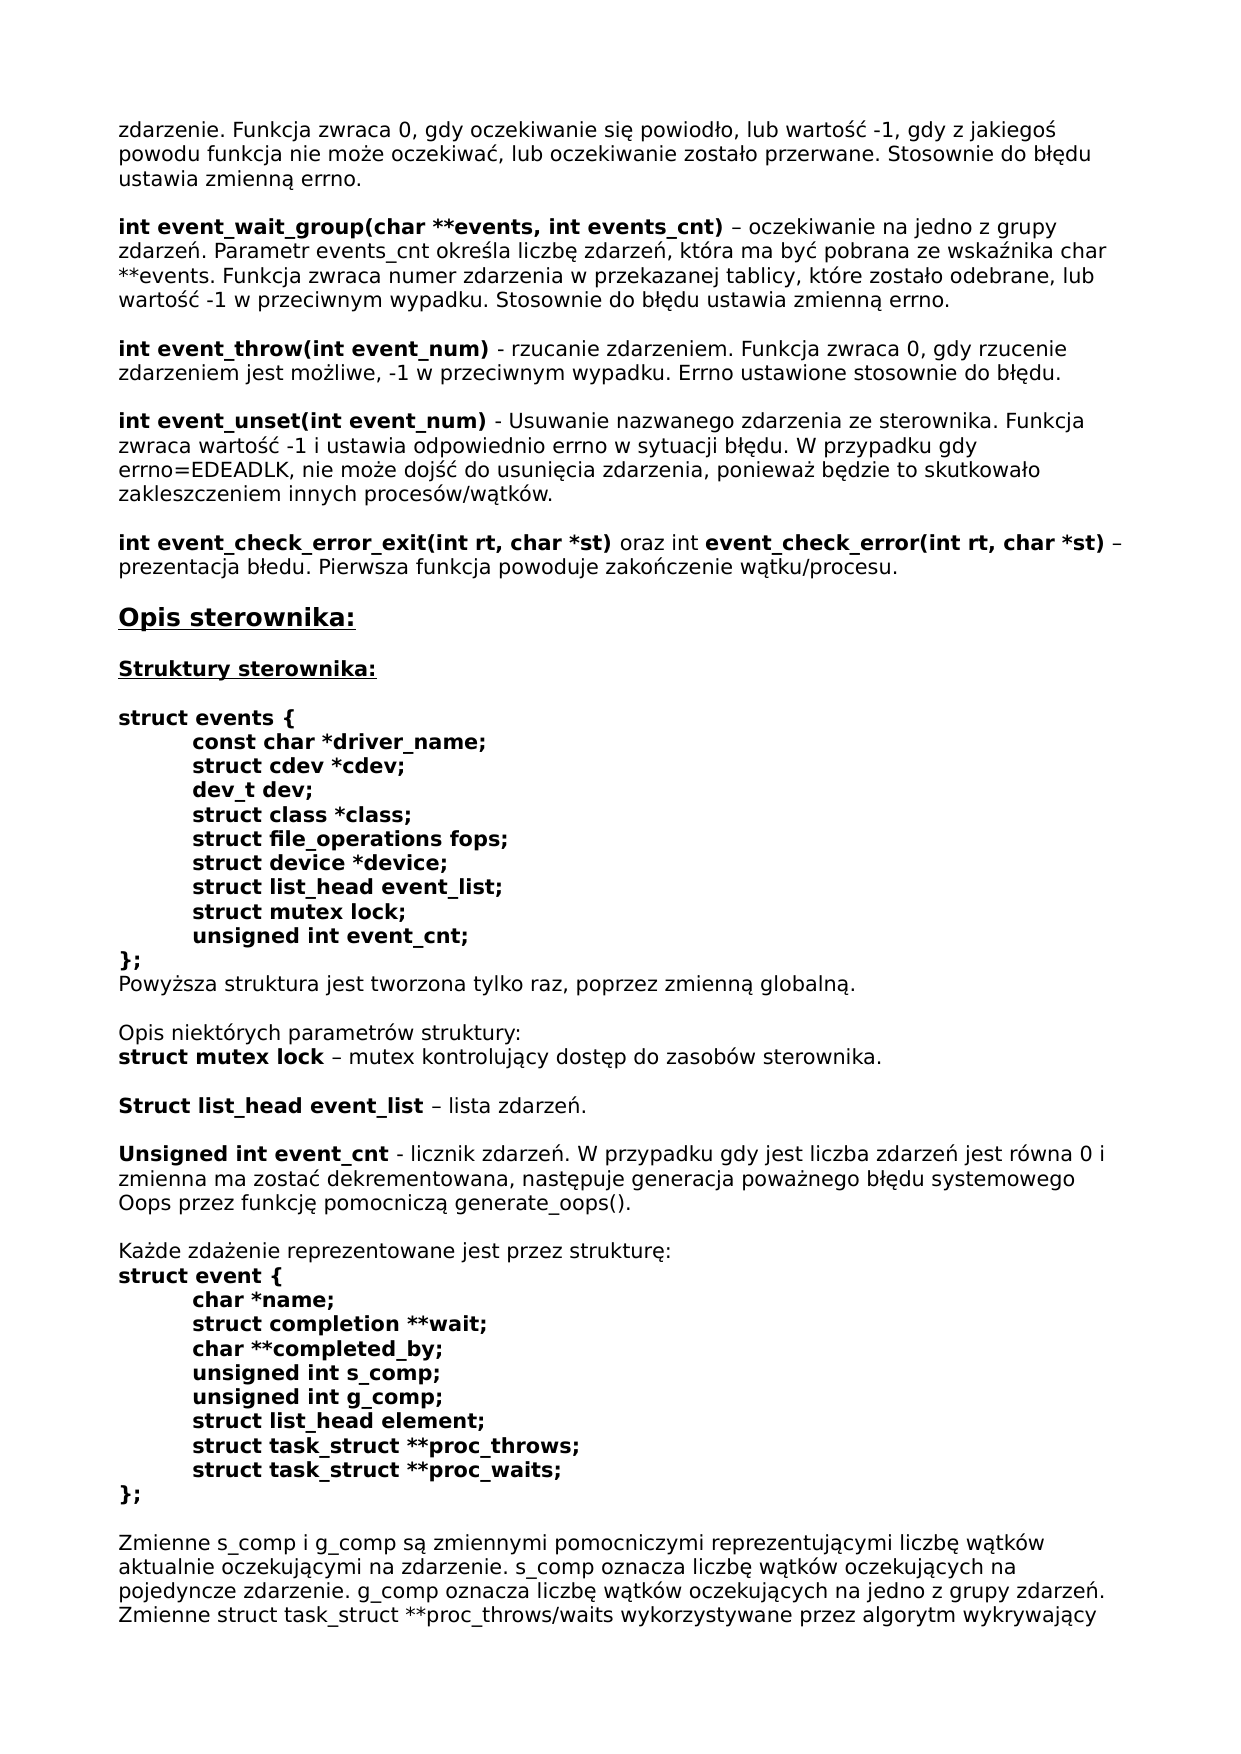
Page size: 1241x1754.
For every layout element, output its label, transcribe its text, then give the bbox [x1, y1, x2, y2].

text struct completion **wait; [118, 1312, 1122, 1337]
text Opis niektórych parametrów struktury: [118, 1021, 1122, 1045]
text Zmienne s_comp i g_comp są zmiennymi pomocniczymi reprezentującymi liczbę wątków aktualnie oczekującymi na zdarzenie. s_comp oznacza liczbę wątków oczekujących na pojedyncze zdarzenie. g_comp oznacza liczbę wątków oczekujących na jedno z grupy zdarzeń. [118, 1531, 1122, 1603]
text struct file_operations fops; [118, 827, 1122, 851]
text struct event { [118, 1264, 1122, 1288]
text struct task_struct **proc_throws; [118, 1434, 1122, 1458]
text Struct list_head event_list – lista zdarzeń. [118, 1094, 1122, 1118]
text Unsigned int event_cnt - licznik zdarzeń. W przypadku gdy jest liczba zdarzeń jest równa 0 i zmienna ma zostać dekrementowana, następuje generacja poważnego błędu systemowego Oops przez funkcję pomocniczą generate_oops(). [118, 1142, 1122, 1215]
text int event_wait_group(char **events, int events_cnt) – oczekiwanie na jedno z grupy zdarzeń. Parametr events_cnt określa liczbę zdarzeń, która ma być pobrana ze wskaźnika char **events. Funkcja zwraca numer zdarzenia w przekazanej tablicy, które zostało odebrane, lub wartość -1 w przeciwnym wypadku. Stosownie do błędu ustawia zmienną errno. [118, 215, 1122, 312]
text struct list_head element; [118, 1409, 1122, 1434]
text Struktury sterownika: [118, 657, 1122, 681]
text int event_check_error_exit(int rt, char *st) oraz int event_check_error(int rt, char *st) – prezentacja błedu. Pierwsza funkcja powoduje zakończenie wątku/procesu. [118, 531, 1122, 579]
text dev_t dev; [118, 778, 1122, 803]
text Zmienne struct task_struct **proc_throws/waits wykorzystywane przez algorytm wykrywający [118, 1603, 1122, 1628]
text struct list_head event_list; [118, 875, 1122, 900]
text Każde zdażenie reprezentowane jest przez strukturę: [118, 1239, 1122, 1264]
text struct class *class; [118, 803, 1122, 827]
text struct cdev *cdev; [118, 754, 1122, 778]
text zdarzenie. Funkcja zwraca 0, gdy oczekiwanie się powiodło, lub wartość -1, gdy z jakiegoś powodu funkcja nie może oczekiwać, lub oczekiwanie zostało przerwane. Stosownie do błędu ustawia zmienną errno. [118, 118, 1122, 191]
text unsigned int event_cnt; [118, 924, 1122, 948]
text struct task_struct **proc_waits; [118, 1458, 1122, 1482]
text Opis sterownika: [118, 603, 1122, 633]
text Powyższa struktura jest tworzona tylko raz, poprzez zmienną globalną. [118, 972, 1122, 997]
text struct events { [118, 706, 1122, 730]
text int event_throw(int event_num) - rzucanie zdarzeniem. Funkcja zwraca 0, gdy rzucenie zdarzeniem jest możliwe, -1 w przeciwnym wypadku. Errno ustawione stosownie do błędu. [118, 337, 1122, 385]
text struct device *device; [118, 851, 1122, 875]
text }; [118, 1482, 1122, 1506]
text char *name; [118, 1288, 1122, 1312]
text unsigned int g_comp; [118, 1385, 1122, 1409]
text int event_unset(int event_num) - Usuwanie nazwanego zdarzenia ze sterownika. Funkcja zwraca wartość -1 i ustawia odpowiednio errno w sytuacji błędu. W przypadku gdy errno=EDEADLK, nie może dojść do usunięcia zdarzenia, ponieważ będzie to skutkowało zakleszczeniem innych procesów/wątków. [118, 409, 1122, 506]
text struct mutex lock – mutex kontrolujący dostęp do zasobów sterownika. [118, 1045, 1122, 1069]
text const char *driver_name; [118, 730, 1122, 754]
text char **completed_by; [118, 1337, 1122, 1361]
text struct mutex lock; [118, 900, 1122, 924]
text unsigned int s_comp; [118, 1361, 1122, 1385]
text }; [118, 948, 1122, 972]
